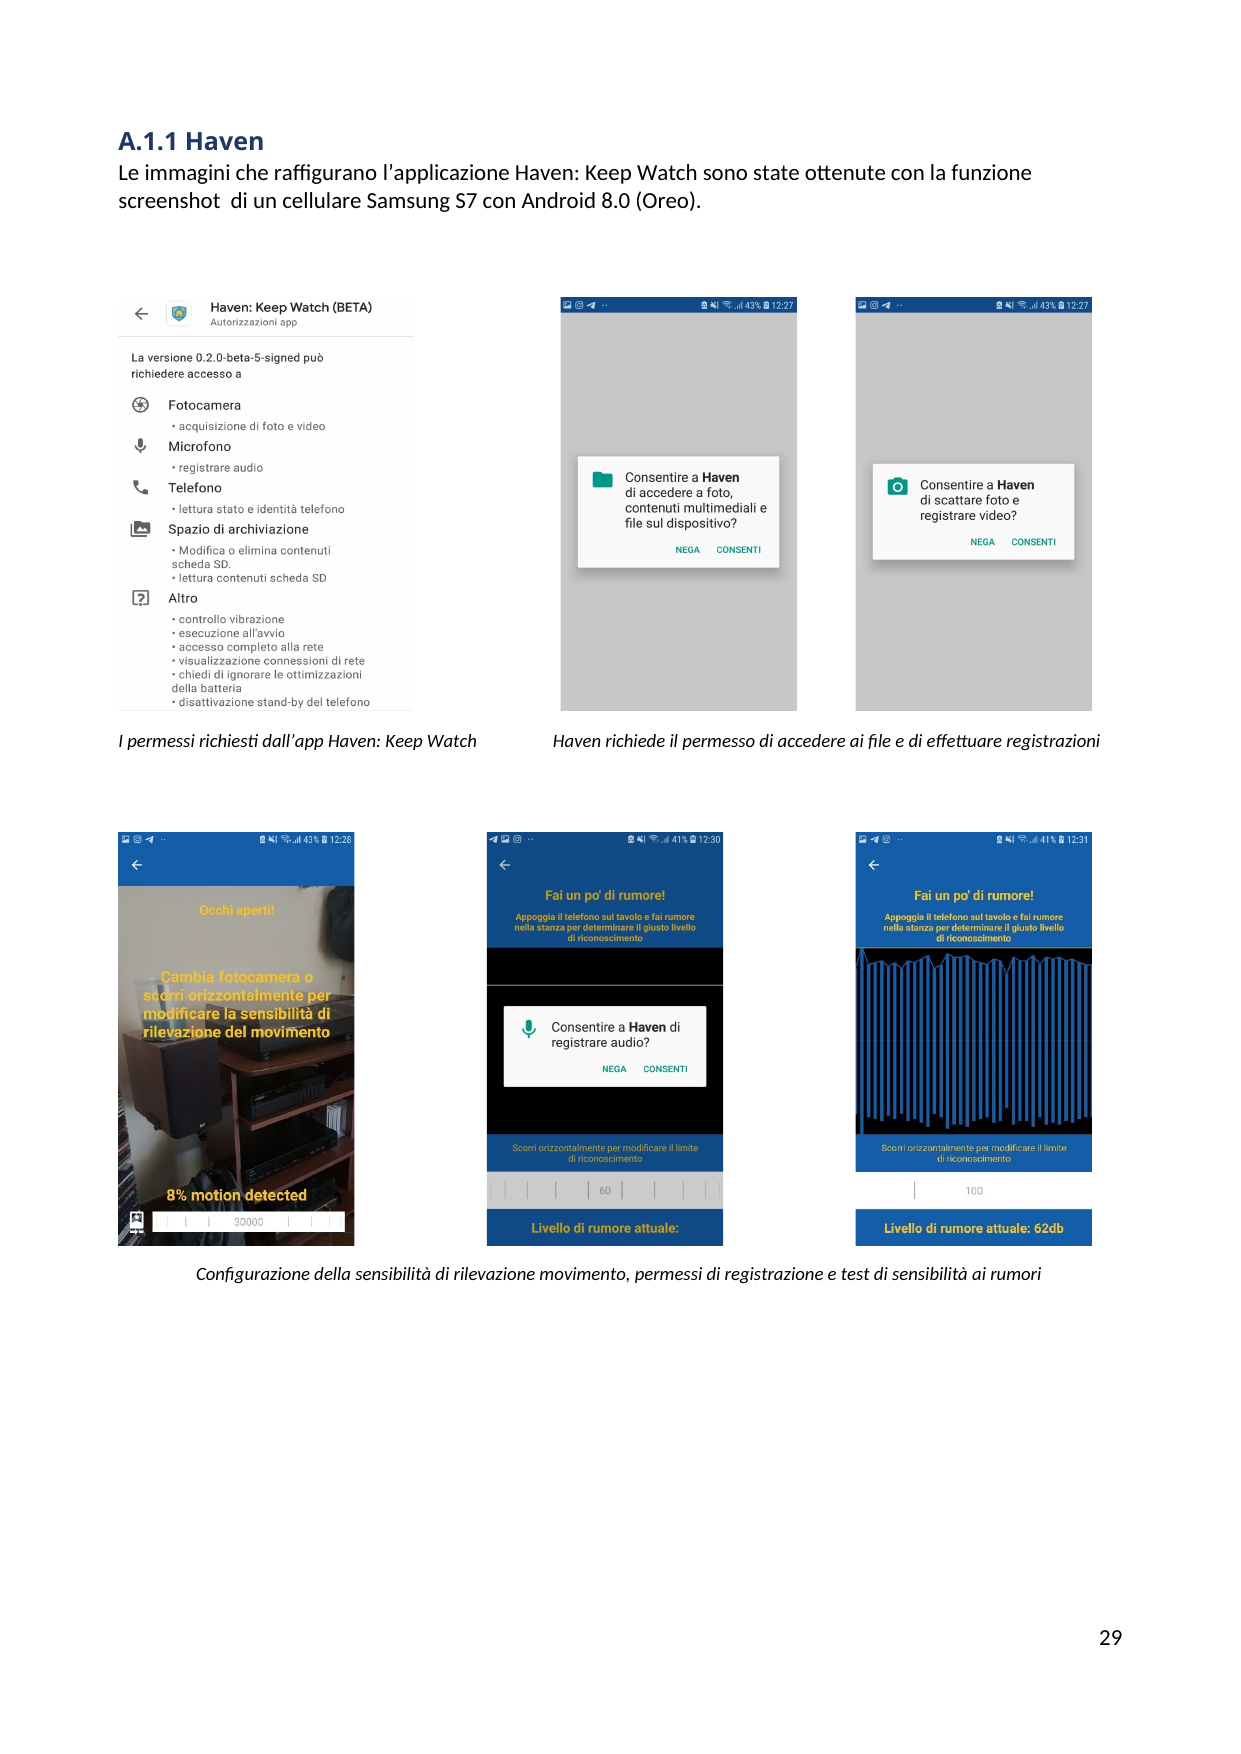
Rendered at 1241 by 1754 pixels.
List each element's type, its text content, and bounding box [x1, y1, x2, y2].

text Le immagini che raffigurano l’applicazione Haven: Keep Watch sono state ottenute con la funzione screenshot di un cellulare Samsung S7 con Android 8.0 (Oreo). [118, 158, 1122, 214]
subtitle A.1.1 Haven [118, 124, 1122, 158]
text Configurazione della sensibilità di rilevazione movimento, permessi di registrazione e test di sensibilità ai rumori [118, 1262, 1122, 1285]
text I permessi richiesti dall’app Haven: Keep Watch Haven richiede il permesso di accedere ai file e di effettuare registrazioni [118, 728, 1122, 753]
